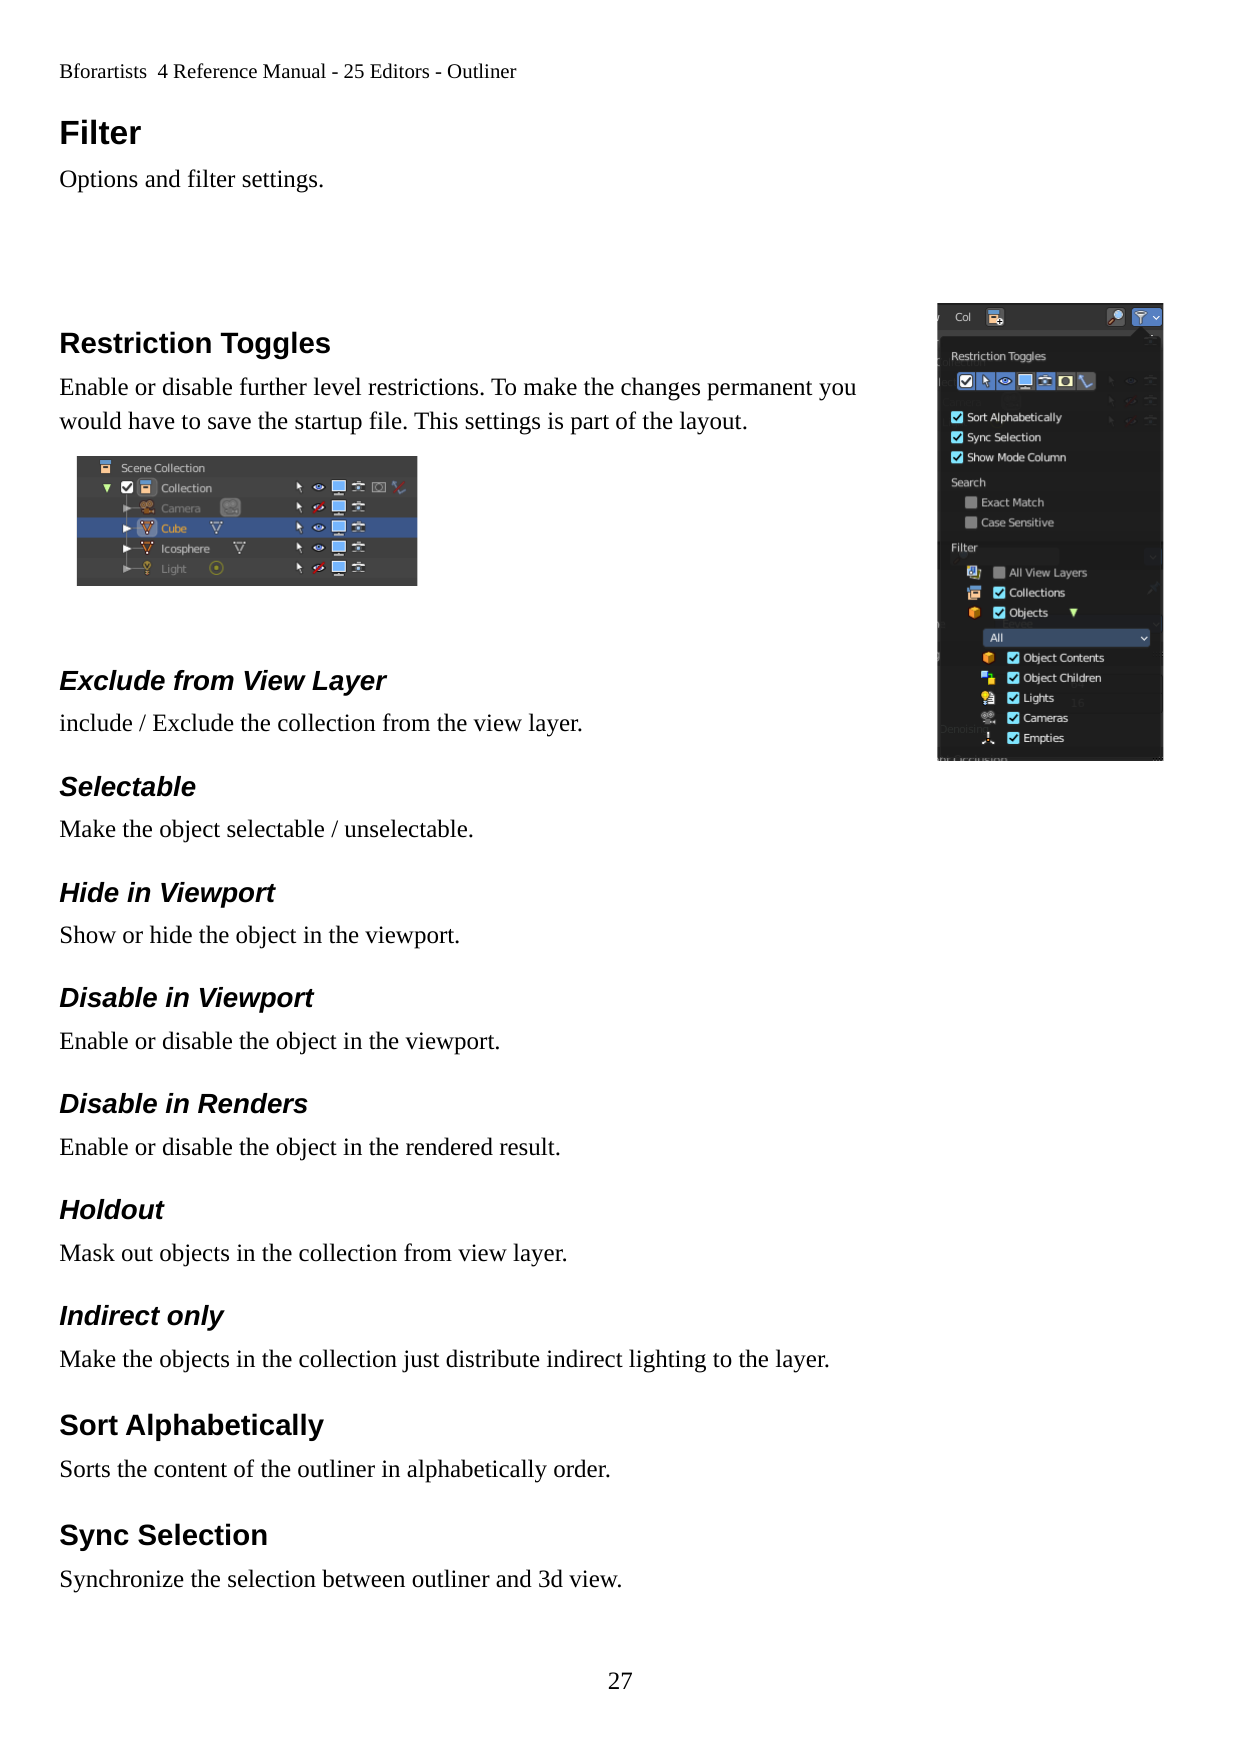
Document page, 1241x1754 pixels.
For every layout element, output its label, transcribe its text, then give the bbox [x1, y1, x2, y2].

subtitle Exclude from View Layer [59, 664, 937, 696]
subtitle Indirect only [59, 1300, 1181, 1332]
subtitle Disable in Renders [59, 1088, 1181, 1120]
subtitle Hide in Viewport [59, 876, 1181, 908]
subtitle Selectable [59, 770, 1181, 802]
text Make the object selectable / unselectable. [59, 814, 1181, 843]
subtitle Filter [59, 113, 1181, 151]
subtitle Holdout [59, 1194, 1181, 1226]
picture [937, 303, 1164, 761]
subtitle [1164, 326, 1181, 359]
subtitle Disable in Viewport [59, 982, 1181, 1014]
text Enable or disable the object in the rendered result. [59, 1132, 1181, 1161]
text Synchronize the selection between outliner and 3d view. [59, 1564, 1181, 1593]
text Show or hide the object in the viewport. [59, 920, 1181, 949]
text Options and filter settings. [59, 164, 1181, 192]
subtitle Restriction Toggles [59, 326, 937, 359]
text Enable or disable further level restrictions. To make the changes permanent you would have to save the startup file. This settings is part of the layout. [59, 372, 937, 435]
subtitle Sync Selection [59, 1518, 1181, 1551]
subtitle Sort Alphabetically [59, 1408, 1181, 1441]
text include / Exclude the collection from the view layer. [59, 708, 937, 737]
text Enable or disable the object in the viewport. [59, 1026, 1181, 1055]
text Mask out objects in the collection from view layer. [59, 1238, 1181, 1267]
text Sorts the content of the outliner in alphabetically order. [59, 1454, 1181, 1483]
subtitle [1164, 664, 1181, 696]
picture [76, 456, 418, 586]
text Make the objects in the collection just distribute indirect lighting to the layer. [59, 1344, 1181, 1373]
